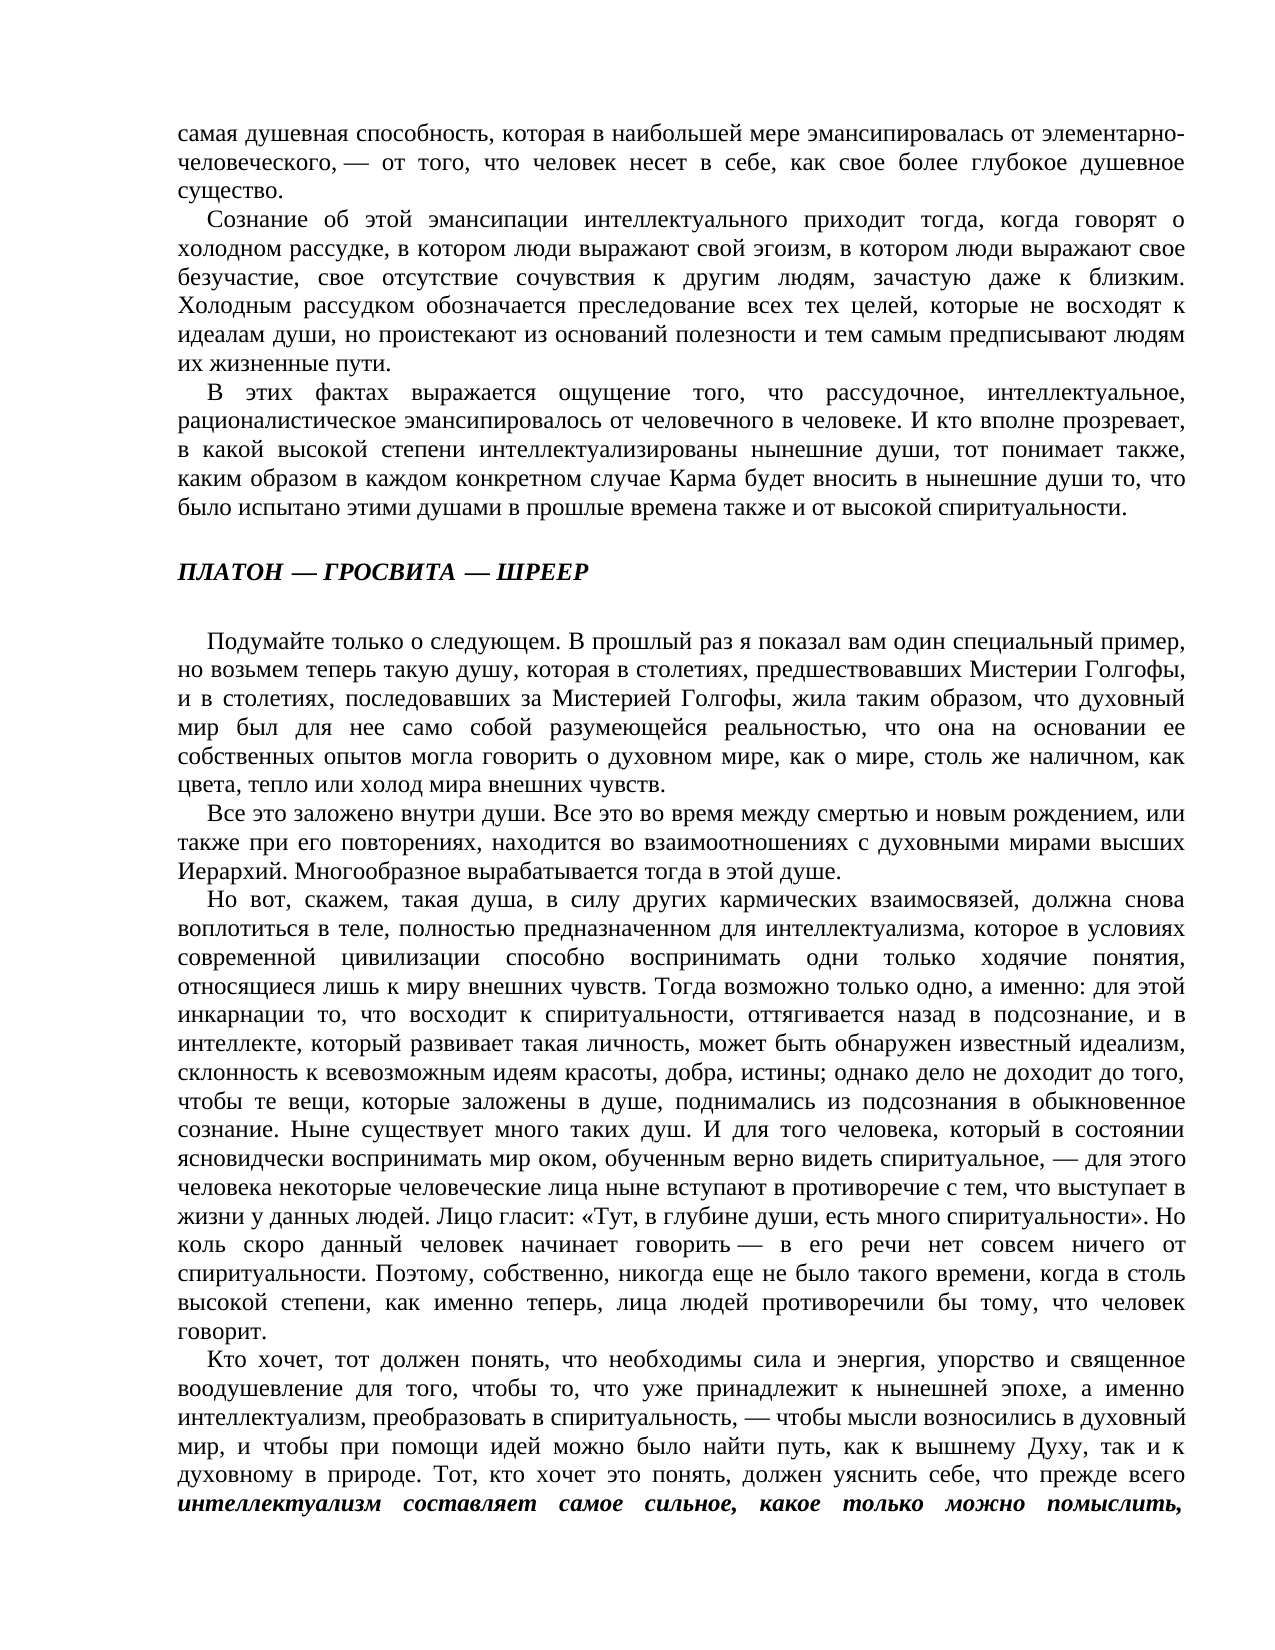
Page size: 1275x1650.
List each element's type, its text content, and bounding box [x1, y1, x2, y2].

text самая душевная способность, которая в наибольшей мере эмансипировалась от элементарно-человеческого, — от того, что человек несет в себе, как свое более глубокое душевное существо. [177, 118, 1186, 204]
text Подумайте только о следующем. В прошлый раз я показал вам один специальный пример, но возьмем теперь такую душу, которая в столетиях, предшествовавших Мистерии Голгофы, и в столетиях, последовавших за Мистерией Голгофы, жила таким образом, что духовный мир был для нее само собой разумеющейся реальностью, что она на основании ее собственных опытов могла говорить о духовном мире, как о мире, столь же наличном, как цвета, тепло или холод мира внешних чувств. [177, 626, 1186, 798]
text Сознание об этой эмансипации интеллектуального приходит тогда, когда говорят о холодном рассудке, в котором люди выражают свой эгоизм, в котором люди выражают свое безучастие, свое отсутствие сочувствия к другим людям, зачастую даже к близким. Холодным рассудком обозначается преследование всех тех целей, которые не восходят к идеалам души, но проистекают из оснований полезности и тем самым предписывают людям их жизненные пути. [177, 204, 1186, 377]
text Кто хочет, тот должен понять, что необходимы сила и энергия, упорство и священное воодушевление для того, чтобы то, что уже принадлежит к нынешней эпохе, а именно интеллектуализм, преобразовать в спиритуальность, — чтобы мысли возносились в духовный мир, и чтобы при помощи идей можно было найти путь, как к вышнему Духу, так и к духовному в природе. Тот, кто хочет это понять, должен уяснить себе, что прежде всего интеллектуализм составляет самое сильное, какое только можно помыслить, [177, 1344, 1186, 1517]
text В этих фактах выражается ощущение того, что рассудочное, интеллектуальное, рационалистическое эмансипировалось от человечного в человеке. И кто вполне прозревает, в какой высокой степени интеллектуализированы нынешние души, тот понимает также, каким образом в каждом конкретном случае Карма будет вносить в нынешние души то, что было испытано этими душами в прошлые времена также и от высокой спиритуальности. [177, 377, 1186, 521]
text Все это заложено внутри души. Все это во время между смертью и новым рождением, или также при его повторениях, находится во взаимоотношениях с духовными мирами высших Иерархий. Многообразное вырабатывается тогда в этой душе. [177, 798, 1186, 884]
text ПЛАТОН — ГРОСВИТА — ШРЕЕР [177, 557, 1186, 586]
text Но вот, скажем, такая душа, в силу других кармических взаимосвязей, должна снова воплотиться в теле, полностью предназначенном для интеллектуализма, которое в условиях современной цивилизации способно воспринимать одни только ходячие понятия, относящиеся лишь к миру внешних чувств. Тогда возможно только одно, а именно: для этой инкарнации то, что восходит к спиритуальности, оттягивается назад в подсознание, и в интеллекте, который развивает такая личность, может быть обнаружен известный идеализм, склонность к всевозможным идеям красоты, добра, истины; однако дело не доходит до того, чтобы те вещи, которые заложены в душе, поднимались из подсознания в обыкновенное сознание. Ныне существует много таких душ. И для того человека, который в состоянии ясновидчески воспринимать мир оком, обученным верно видеть спиритуальное, — для этого человека некоторые человеческие лица ныне вступают в противоречие с тем, что выступает в жизни у данных людей. Лицо гласит: «Тут, в глубине души, есть много спиритуальности». Но коль скоро данный человек начинает говорить — в его речи нет совсем ничего от спиритуальности. Поэтому, собственно, никогда еще не было такого времени, когда в столь высокой степени, как именно теперь, лица людей противоречили бы тому, что человек говорит. [177, 884, 1186, 1344]
